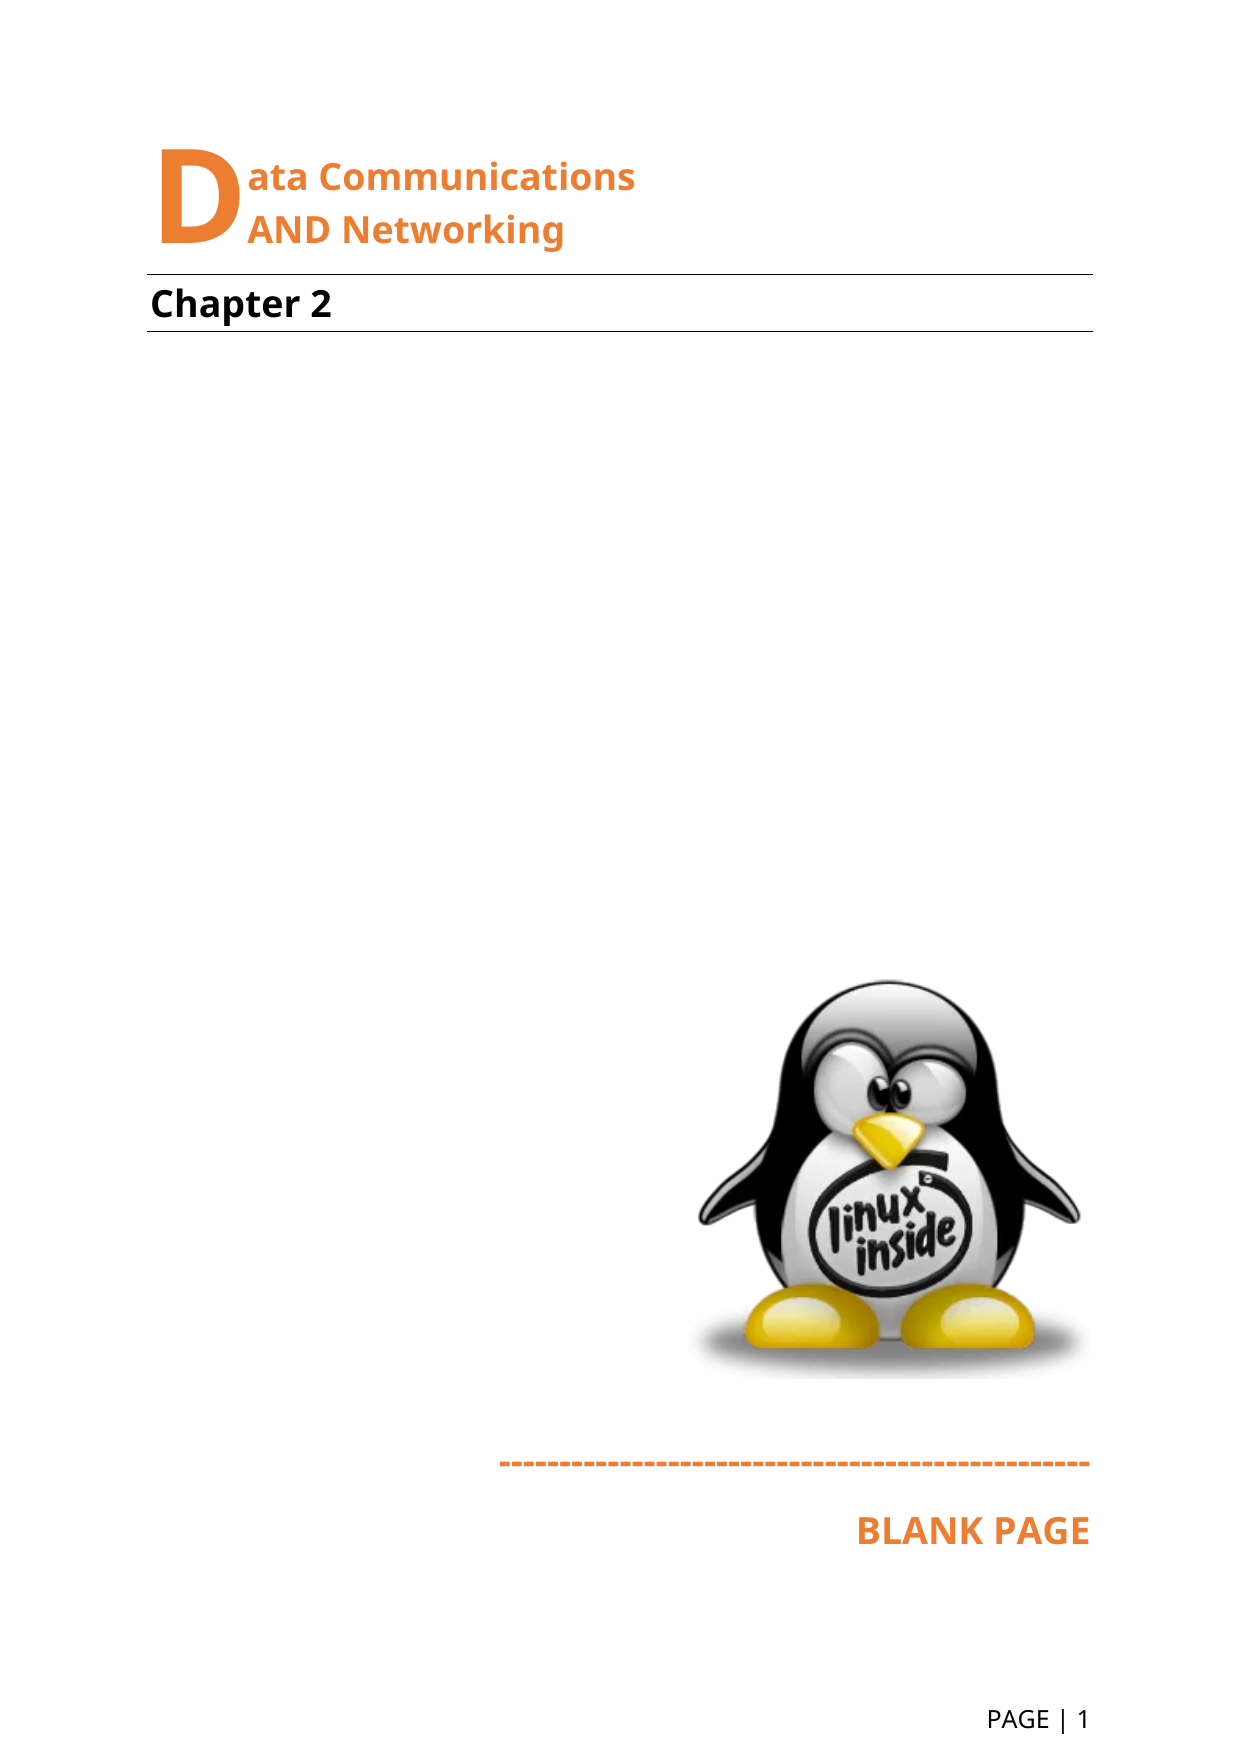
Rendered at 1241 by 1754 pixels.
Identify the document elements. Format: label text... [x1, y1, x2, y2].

text Data Communications AND Networking [150, 150, 1091, 254]
text ------------------------------------------------- [150, 1434, 1091, 1485]
text Chapter 2 [147, 275, 1093, 331]
picture [689, 978, 1090, 1379]
text BLANK PAGE [150, 1504, 1091, 1556]
